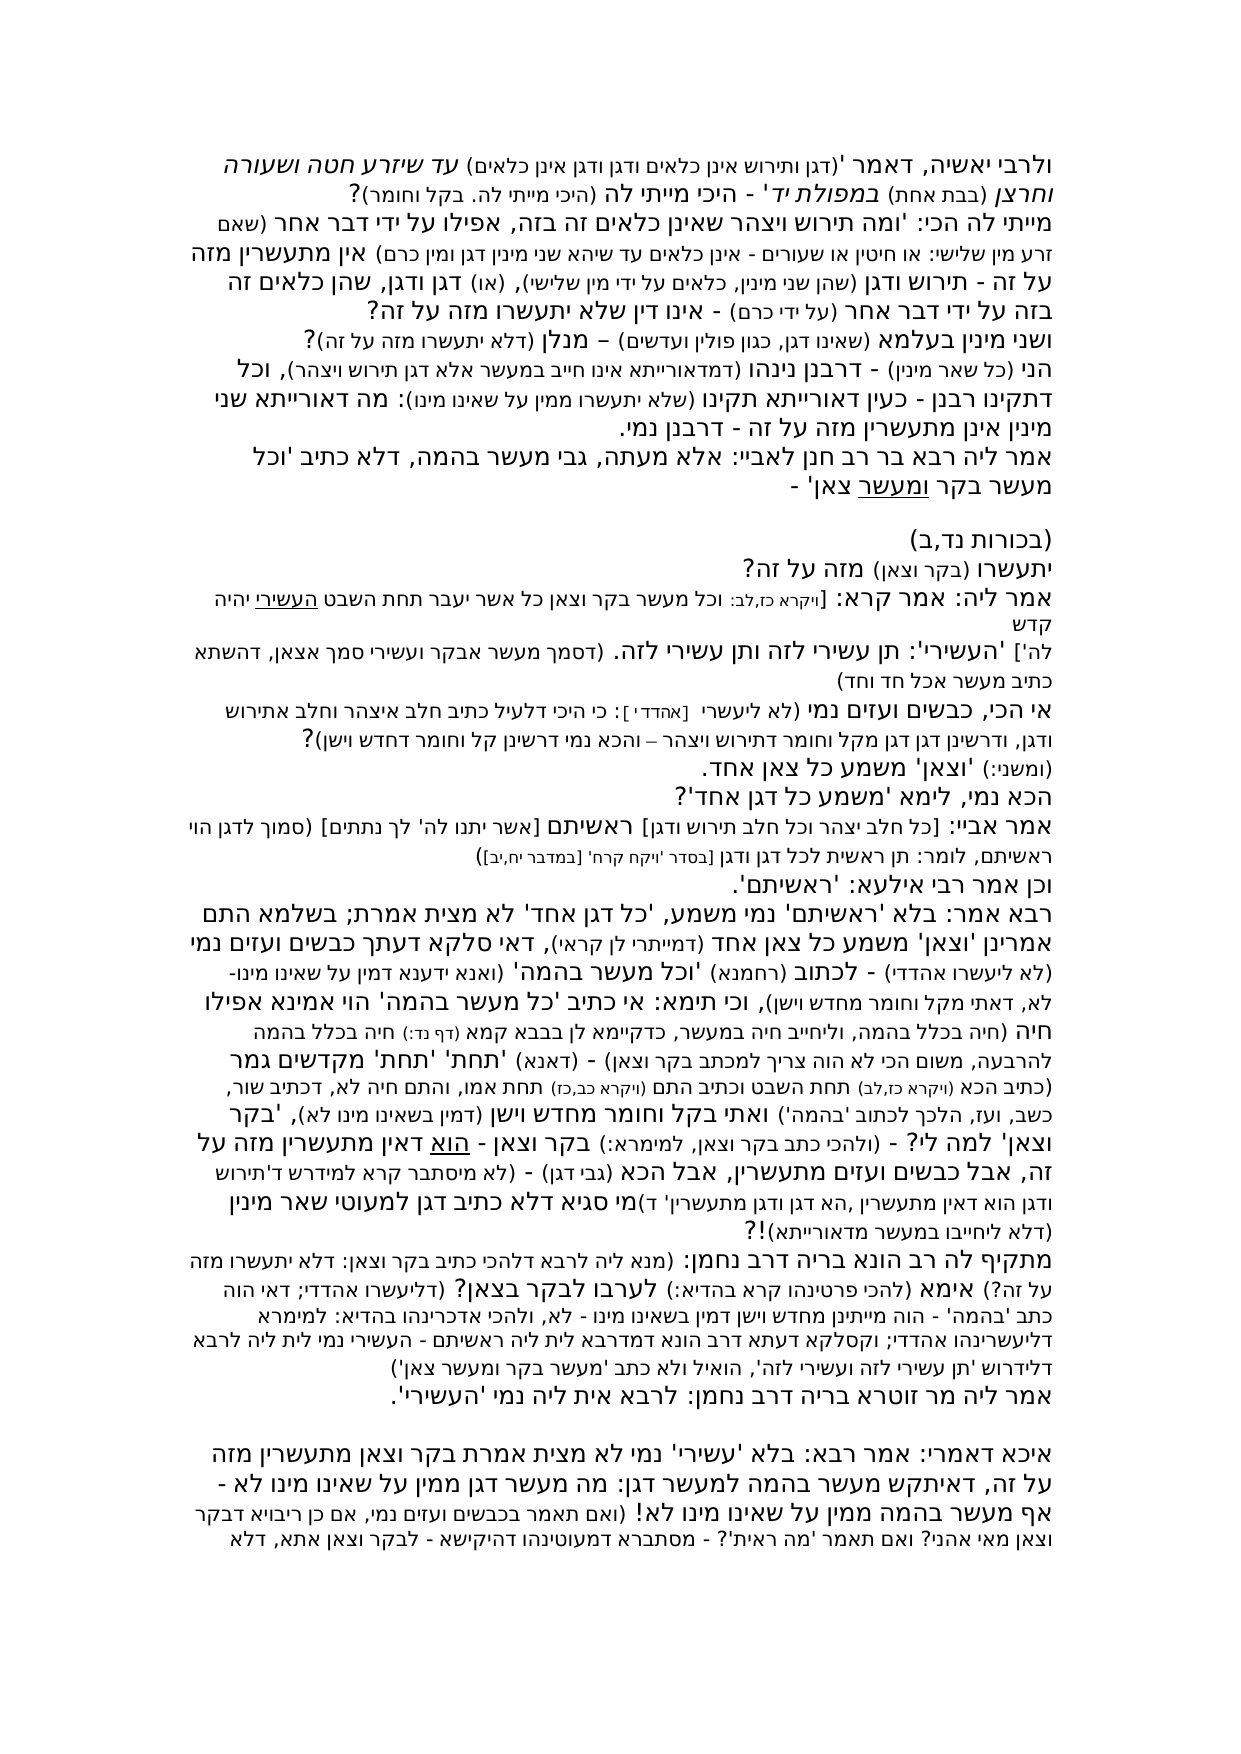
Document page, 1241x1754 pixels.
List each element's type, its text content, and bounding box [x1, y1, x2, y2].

text וכן אמר רבי אילעא: 'ראשיתם'. [187, 870, 1053, 899]
text רבא אמר: בלא 'ראשיתם' נמי משמע, 'כל דגן אחד' לא מצית אמרת; בשלמא התם אמרינן 'וצאן' משמע כל צאן אחד (דמייתרי לן קראי), דאי סלקא דעתך כבשים ועזים נמי (לא ליעשרו אהדדי) - לכתוב (רחמנא) 'וכל מעשר בהמה' (ואנא ידענא דמין על שאינו מינו- לא, דאתי מקל וחומר מחדש וישן), וכי תימא: אי כתיב 'כל מעשר בהמה' הוי אמינא אפילו חיה (חיה בכלל בהמה, וליחייב חיה במעשר, כדקיימא לן בבבא קמא (דף נד:) חיה בכלל בהמה להרבעה, משום הכי לא הוה צריך למכתב בקר וצאן) - (דאנא) 'תחת' 'תחת' מקדשים גמר (כתיב הכא (ויקרא כז,לב) תחת השבט וכתיב התם (ויקרא כב,כז) תחת אמו, והתם חיה לא, דכתיב שור, כשב, ועז, הלכך לכתוב 'בהמה') ואתי בקל וחומר מחדש וישן (דמין בשאינו מינו לא), 'בקר וצאן' למה לי? - (ולהכי כתב בקר וצאן, למימרא:) בקר וצאן - הוא דאין מתעשרין מזה על זה, אבל כבשים ועזים מתעשרין, אבל הכא (גבי דגן) - (לא מיסתבר קרא למידרש ד'תירוש ודגן הוא דאין מתעשרין ,הא דגן ודגן מתעשרין' ד)מי סגיא דלא כתיב דגן למעוטי שאר מינין (דלא ליחייבו במעשר מדאורייתא)!? [187, 899, 1053, 1245]
text איכא דאמרי: אמר רבא: בלא 'עשירי' נמי לא מצית אמרת בקר וצאן מתעשרין מזה על זה, דאיתקש מעשר בהמה למעשר דגן: מה מעשר דגן ממין על שאינו מינו לא - אף מעשר בהמה ממין על שאינו מינו לא! (ואם תאמר בכבשים ועזים נמי, אם כן ריבויא דבקר וצאן מאי אהני? ואם תאמר 'מה ראית'? - מסתברא דמעוטינהו דהיקישא - לבקר וצאן אתא, דלא [187, 1439, 1053, 1552]
text אמר ליה רבא בר רב חנן לאביי: אלא מעתה, גבי מעשר בהמה, דלא כתיב 'וכל מעשר בקר ומעשר צאן' - [187, 442, 1053, 501]
text אי הכי, כבשים ועזים נמי (לא ליעשרי [אהדדי]: כי היכי דלעיל כתיב חלב איצהר וחלב אתירוש ודגן, ודרשינן דגן דגן מקל וחומר דתירוש ויצהר – והכא נמי דרשינן קל וחומר דחדש וישן)? [187, 695, 1053, 753]
text (בכורות נד,ב) [187, 525, 1053, 554]
text (ומשני:) 'וצאן' משמע כל צאן אחד. [187, 753, 1053, 782]
text אמר אביי: [כל חלב יצהר וכל חלב תירוש ודגן] ראשיתם [אשר יתנו לה' לך נתתים] (סמוך לדגן הוי ראשיתם, לומר: תן ראשית לכל דגן ודגן [בסדר 'ויקח קרח' [במדבר יח,יב]) [187, 812, 1053, 870]
text ושני מינין בעלמא (שאינו דגן, כגון פולין ועדשים) – מנלן (דלא יתעשרו מזה על זה)? [187, 325, 1053, 354]
text אמר ליה: אמר קרא: [ויקרא כז,לב: וכל מעשר בקר וצאן כל אשר יעבר תחת השבט העשירי יהיה קדש [187, 583, 1053, 637]
text אמר ליה מר זוטרא בריה דרב נחמן: לרבא אית ליה נמי 'העשירי'. [187, 1382, 1053, 1411]
text מייתי לה הכי: 'ומה תירוש ויצהר שאינן כלאים זה בזה, אפילו על ידי דבר אחר (שאם זרע מין שלישי: או חיטין או שעורים - אינן כלאים עד שיהא שני מינין דגן ומין כרם) אין מתעשרין מזה על זה - תירוש ודגן (שהן שני מינין, כלאים על ידי מין שלישי), (או) דגן ודגן, שהן כלאים זה בזה על ידי דבר אחר (על ידי כרם) - אינו דין שלא יתעשרו מזה על זה? [187, 208, 1053, 325]
text ולרבי יאשיה, דאמר '(דגן ותירוש אינן כלאים ודגן ודגן אינן כלאים) עד שיזרע חטה ושעורה וחרצן (בבת אחת) במפולת יד' - היכי מייתי לה (היכי מייתי לה. בקל וחומר)? [187, 150, 1053, 208]
text הני (כל שאר מינין) - דרבנן נינהו (דמדאורייתא אינו חייב במעשר אלא דגן תירוש ויצהר), וכל דתקינו רבנן - כעין דאורייתא תקינו (שלא יתעשרו ממין על שאינו מינו): מה דאורייתא שני מינין אינן מתעשרין מזה על זה - דרבנן נמי. [187, 354, 1053, 442]
text יתעשרו (בקר וצאן) מזה על זה? [187, 554, 1053, 583]
text לה'] 'העשירי': תן עשירי לזה ותן עשירי לזה. (דסמך מעשר אבקר ועשירי סמך אצאן, דהשתא כתיב מעשר אכל חד וחד) [187, 637, 1053, 695]
text מתקיף לה רב הונא בריה דרב נחמן: (מנא ליה לרבא דלהכי כתיב בקר וצאן: דלא יתעשרו מזה על זה?) אימא (להכי פרטינהו קרא בהדיא:) לערבו לבקר בצאן? (דליעשרו אהדדי; דאי הוה כתב 'בהמה' - הוה מייתינן מחדש וישן דמין בשאינו מינו - לא, ולהכי אדכרינהו בהדיא: למימרא דליעשרינהו אהדדי; וקסלקא דעתא דרב הונא דמדרבא לית ליה ראשיתם - העשירי נמי לית ליה לרבא דלידרוש 'תן עשירי לזה ועשירי לזה', הואיל ולא כתב 'מעשר בקר ומעשר צאן') [187, 1245, 1053, 1382]
text הכא נמי, לימא 'משמע כל דגן אחד'? [187, 782, 1053, 812]
